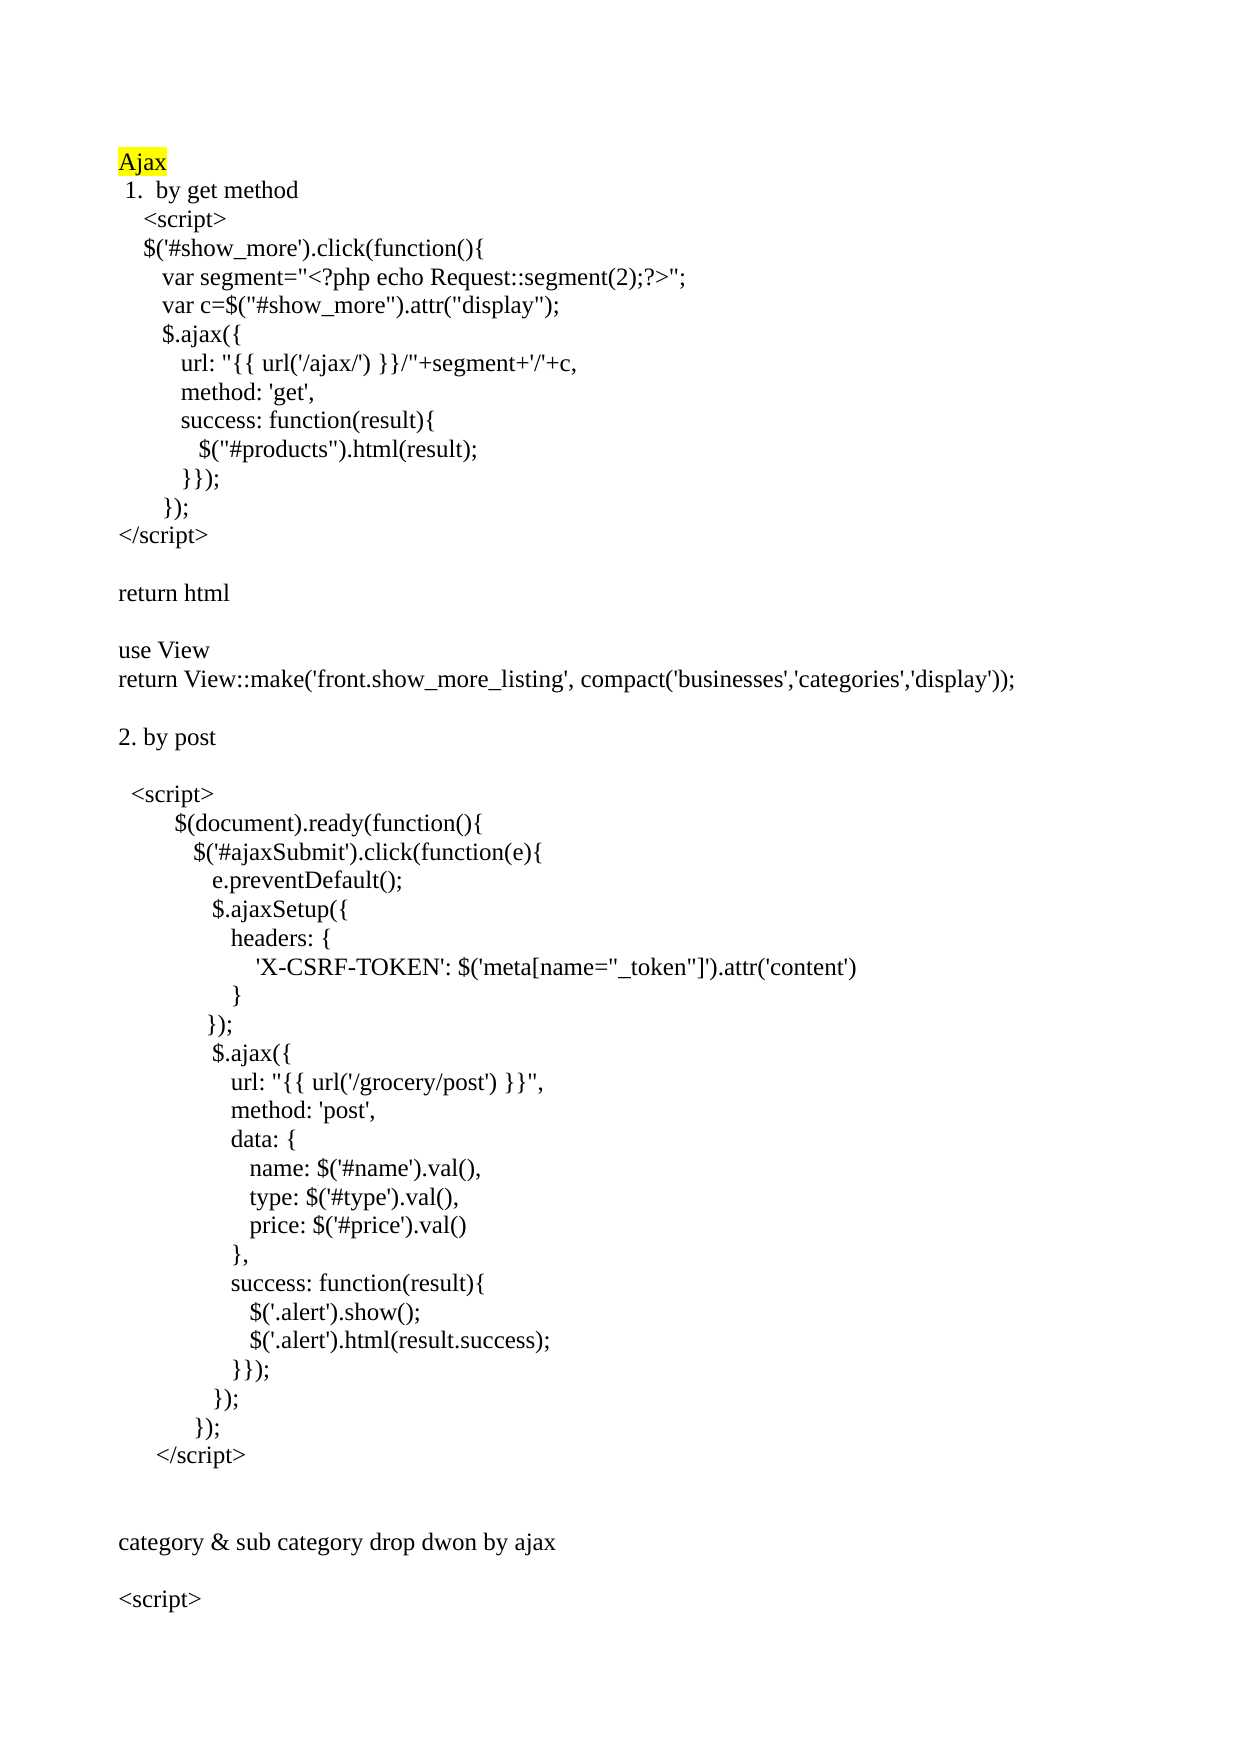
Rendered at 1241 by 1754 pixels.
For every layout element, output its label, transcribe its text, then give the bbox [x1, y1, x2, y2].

text <script> [118, 1584, 1122, 1613]
text <script> [118, 779, 1122, 808]
text use View [118, 636, 1122, 664]
text e.preventDefault(); [118, 866, 1122, 894]
text }); [118, 1383, 1122, 1412]
text $("#products").html(result); [118, 434, 1122, 463]
text </script> [118, 1441, 1122, 1469]
text url: "{{ url('/ajax/') }}/"+segment+'/'+c, [118, 348, 1122, 377]
text var segment="<?php echo Request::segment(2);?>"; [118, 262, 1122, 291]
text success: function(result){ [118, 406, 1122, 434]
text Ajax [118, 147, 1122, 176]
text $.ajax({ [118, 1038, 1122, 1067]
text 1. by get method [118, 176, 1122, 204]
text }}); [118, 1354, 1122, 1383]
text 'X-CSRF-TOKEN': $('meta[name="_token"]').attr('content') [118, 952, 1122, 981]
text return html [118, 578, 1122, 607]
text method: 'get', [118, 377, 1122, 406]
text }, [118, 1239, 1122, 1268]
text </script> [118, 521, 1122, 549]
text return View::make('front.show_more_listing', compact('businesses','categories','display')); [118, 664, 1122, 693]
text price: $('#price').val() [118, 1211, 1122, 1239]
text }); [118, 1412, 1122, 1441]
text type: $('#type').val(), [118, 1182, 1122, 1211]
text }); [118, 492, 1122, 521]
text url: "{{ url('/grocery/post') }}", [118, 1067, 1122, 1096]
text $('.alert').show(); [118, 1297, 1122, 1326]
text <script> [118, 204, 1122, 233]
text }}); [118, 463, 1122, 492]
text } [118, 981, 1122, 1009]
text 2. by post [118, 722, 1122, 751]
text method: 'post', [118, 1096, 1122, 1124]
text success: function(result){ [118, 1268, 1122, 1297]
text headers: { [118, 923, 1122, 952]
text $.ajax({ [118, 319, 1122, 348]
text $('.alert').html(result.success); [118, 1326, 1122, 1354]
text $.ajaxSetup({ [118, 894, 1122, 923]
text $('#show_more').click(function(){ [118, 233, 1122, 262]
text }); [118, 1009, 1122, 1038]
text name: $('#name').val(), [118, 1153, 1122, 1182]
text var c=$("#show_more").attr("display"); [118, 291, 1122, 319]
text data: { [118, 1124, 1122, 1153]
text category & sub category drop dwon by ajax [118, 1527, 1122, 1556]
text $('#ajaxSubmit').click(function(e){ [118, 837, 1122, 866]
text $(document).ready(function(){ [118, 808, 1122, 837]
